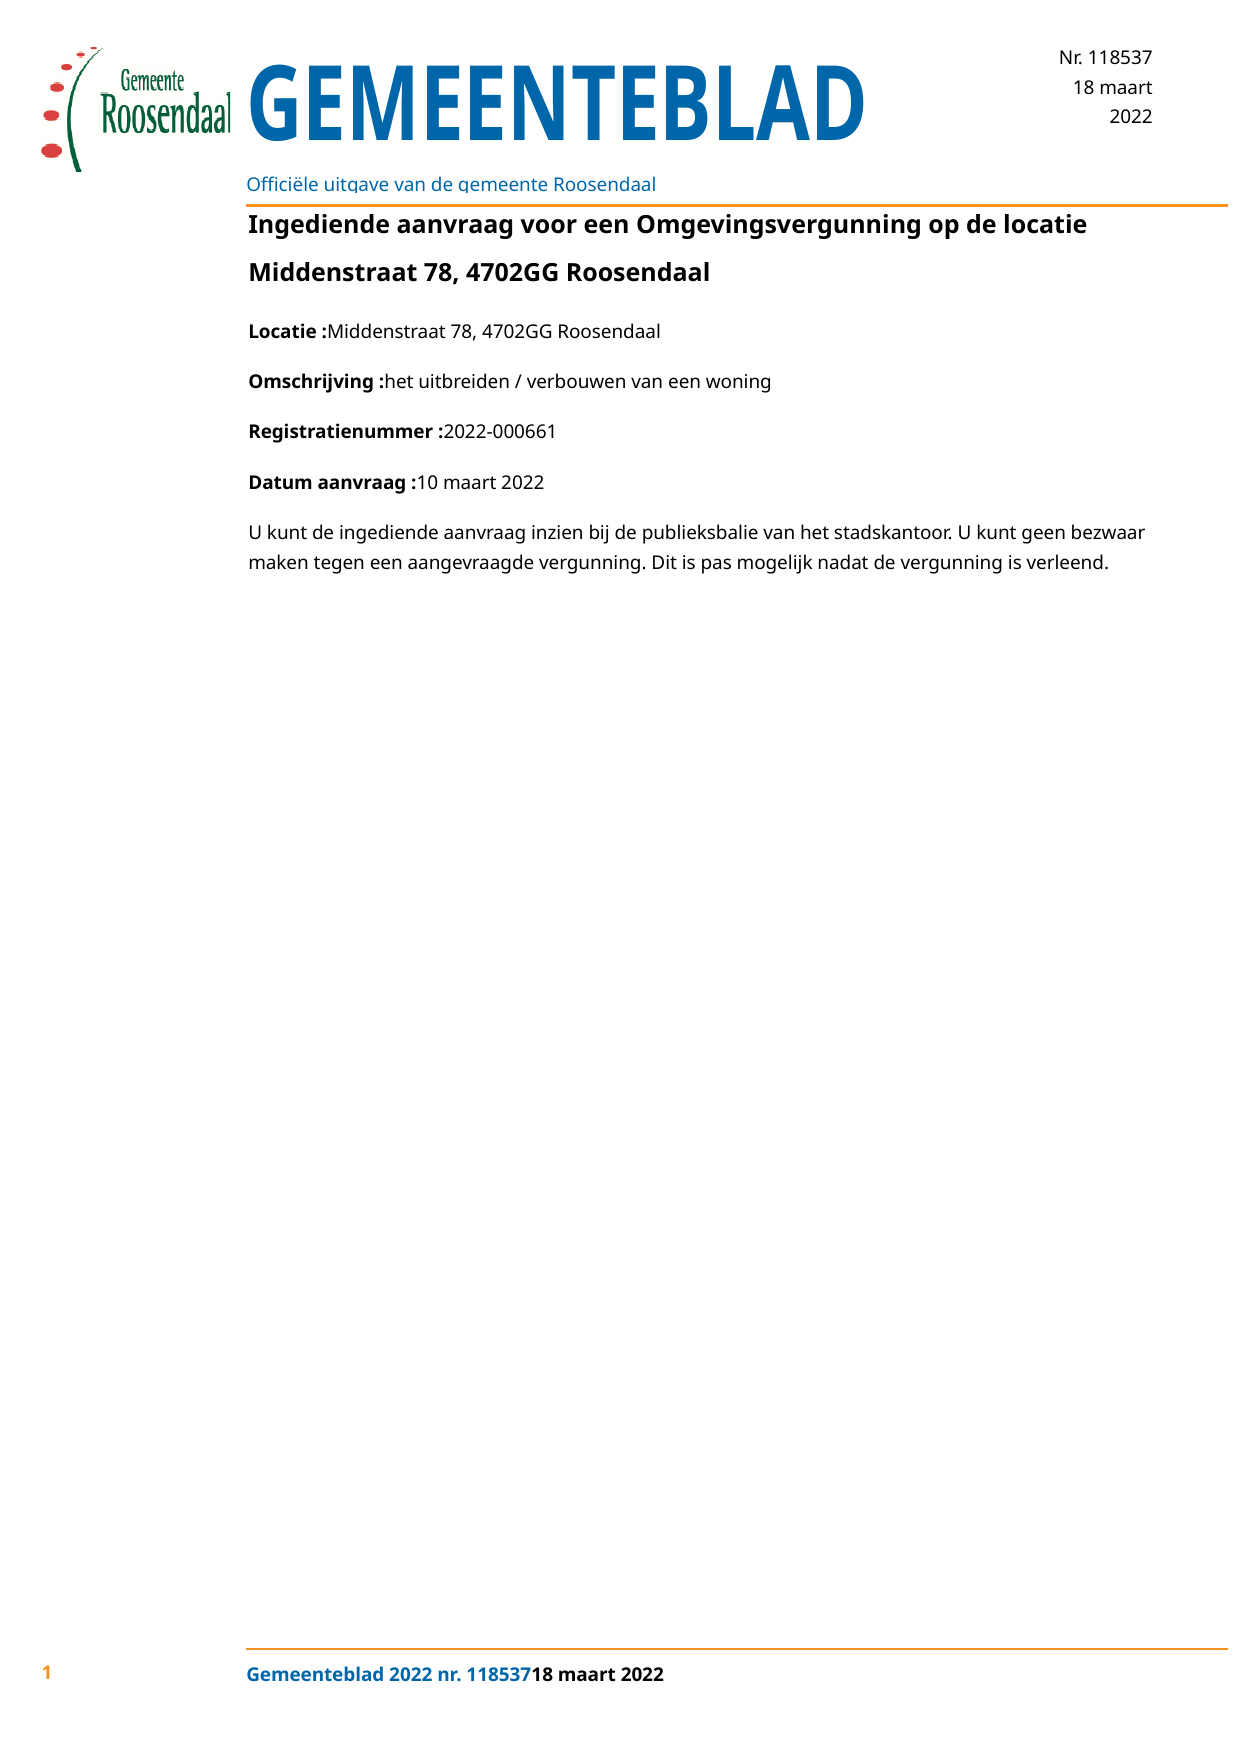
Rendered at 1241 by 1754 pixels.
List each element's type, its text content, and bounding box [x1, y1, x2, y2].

text Locatie :Middenstraat 78, 4702GG Roosendaal [248, 318, 1152, 344]
text U kunt de ingediende aanvraag inzien bij de publieksbalie van het stadskantoor. U kunt geen bezwaar maken tegen een aangevraagde vergunning. Dit is pas mogelijk nadat de vergunning is verleend. [248, 519, 1152, 575]
text Ingediende aanvraag voor een Omgevingsvergunning op de locatie Middenstraat 78, 4702GG Roosendaal [248, 207, 1152, 288]
text Omschrijving :het uitbreiden / verbouwen van een woning [248, 368, 1152, 394]
text Datum aanvraag :10 maart 2022 [248, 469, 1152, 495]
picture [41, 47, 231, 172]
text Registratienummer :2022-000661 [248, 419, 1152, 444]
